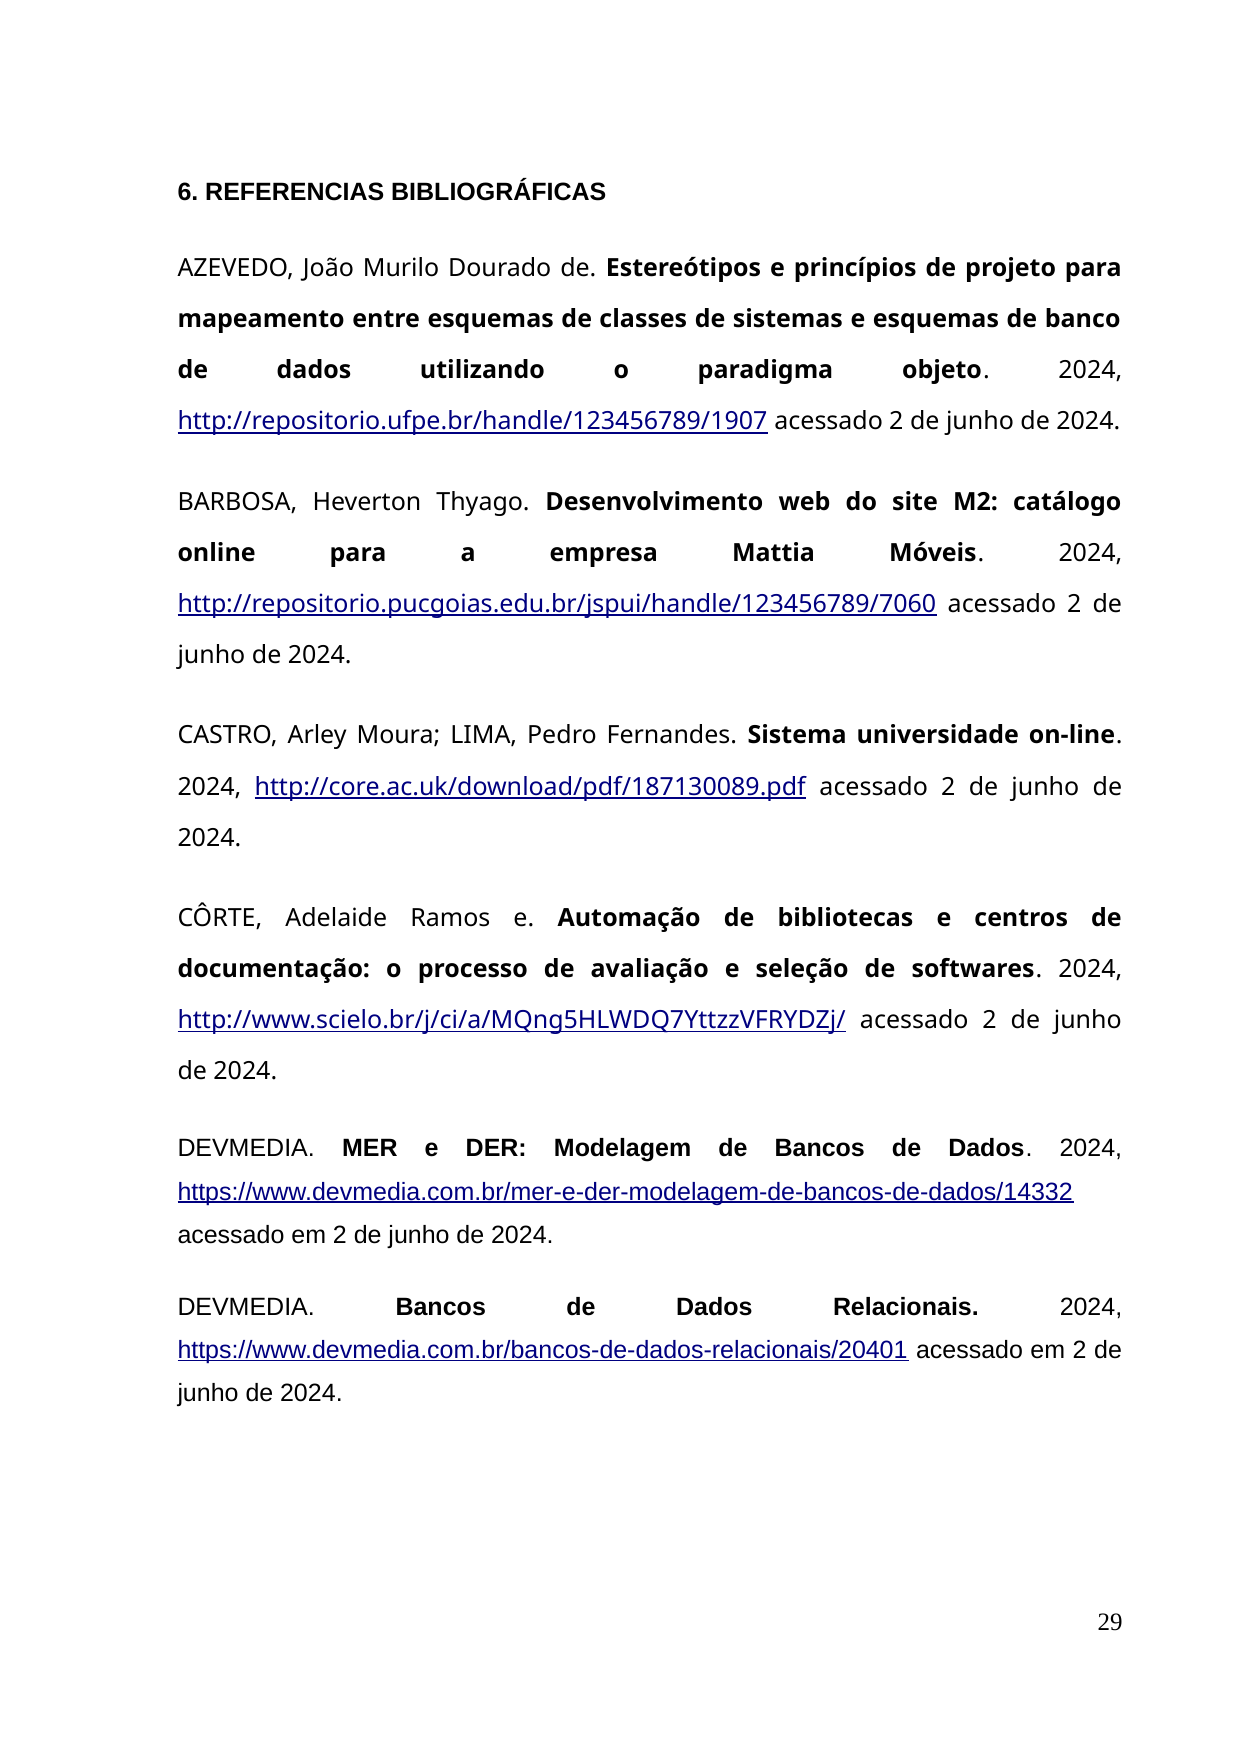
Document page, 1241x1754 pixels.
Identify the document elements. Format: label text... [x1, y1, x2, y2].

text 6. REFERENCIAS BIBLIOGRÁFICAS [177, 177, 1122, 206]
text DEVMEDIA. Bancos de Dados Relacionais. 2024, https://www.devmedia.com.br/bancos-de-dados-relacionais/20401 acessado em 2 de junho de 2024. [177, 1292, 1122, 1407]
text AZEVEDO, João Murilo Dourado de. Estereótipos e princípios de projeto para mapeamento entre esquemas de classes de sistemas e esquemas de banco de dados utilizando o paradigma objeto. 2024, http://repositorio.ufpe.br/handle/123456789/1907 acessado 2 de junho de 2024. [177, 250, 1122, 437]
text CÔRTE, Adelaide Ramos e. Automação de bibliotecas e centros de documentação: o processo de avaliação e seleção de softwares. 2024, http://www.scielo.br/j/ci/a/MQng5HLWDQ7YttzzVFRYDZj/ acessado 2 de junho de 2024. [177, 900, 1122, 1087]
text DEVMEDIA. MER e DER: Modelagem de Bancos de Dados. 2024, https://www.devmedia.com.br/mer-e-der-modelagem-de-bancos-de-dados/14332 acessado em 2 de junho de 2024. [177, 1133, 1122, 1248]
text BARBOSA, Heverton Thyago. Desenvolvimento web do site M2: catálogo online para a empresa Mattia Móveis. 2024, http://repositorio.pucgoias.edu.br/jspui/handle/123456789/7060 acessado 2 de junho de 2024. [177, 483, 1122, 671]
text CASTRO, Arley Moura; LIMA, Pedro Fernandes. Sistema universidade on-line. 2024, http://core.ac.uk/download/pdf/187130089.pdf acessado 2 de junho de 2024. [177, 717, 1122, 853]
